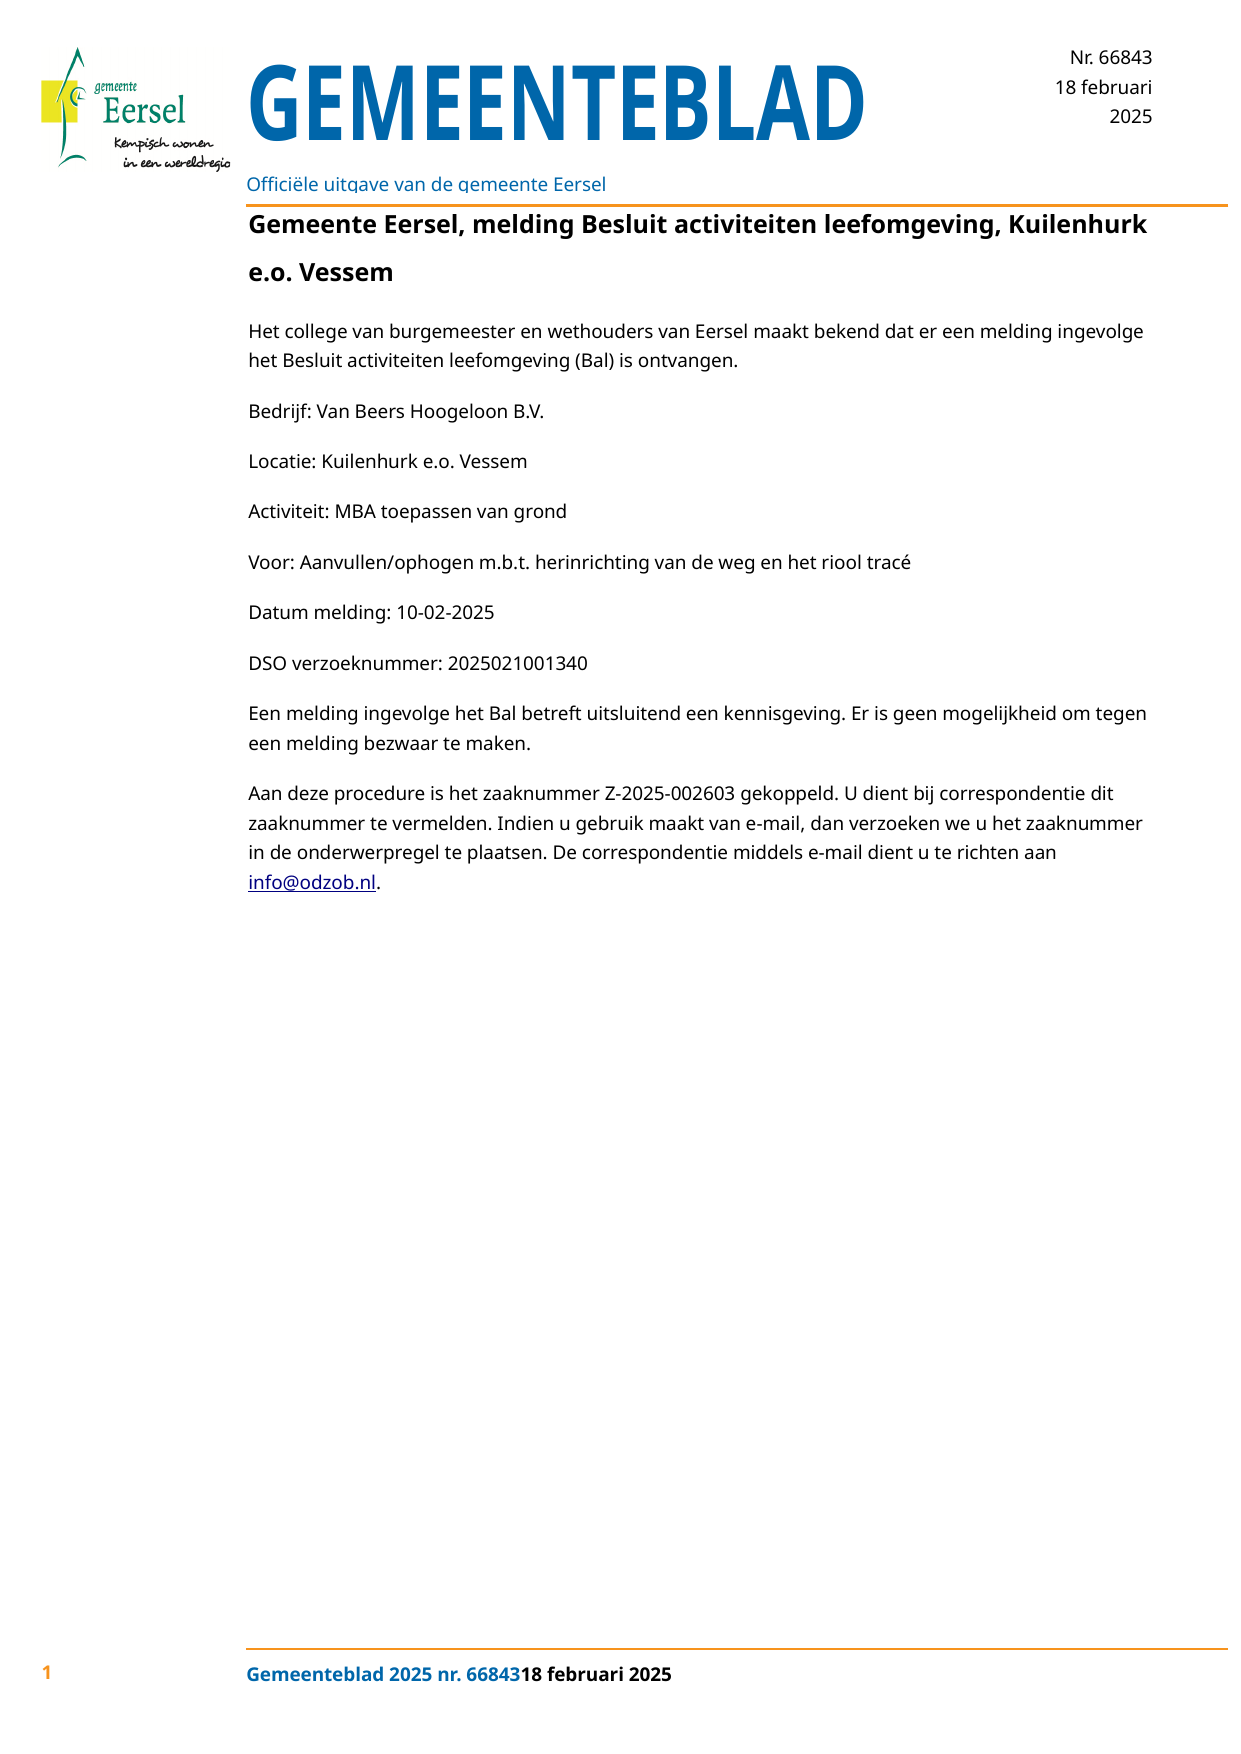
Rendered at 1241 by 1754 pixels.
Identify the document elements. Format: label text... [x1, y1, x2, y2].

text Bedrijf: Van Beers Hoogeloon B.V. [248, 398, 1152, 424]
text Aan deze procedure is het zaaknummer Z-2025-002603 gekoppeld. U dient bij correspondentie dit zaaknummer te vermelden. Indien u gebruik maakt van e-mail, dan verzoeken we u het zaaknummer in de onderwerpregel te plaatsen. De correspondentie middels e-mail dient u te richten aan info@odzob.nl. [248, 780, 1152, 895]
text DSO verzoeknummer: 2025021001340 [248, 650, 1152, 676]
text Datum melding: 10-02-2025 [248, 599, 1152, 625]
text Gemeente Eersel, melding Besluit activiteiten leefomgeving, Kuilenhurk e.o. Vessem [248, 207, 1152, 288]
text Activiteit: MBA toepassen van grond [248, 499, 1152, 524]
text Het college van burgemeester en wethouders van Eersel maakt bekend dat er een melding ingevolge het Besluit activiteiten leefomgeving (Bal) is ontvangen. [248, 318, 1152, 373]
text Locatie: Kuilenhurk e.o. Vessem [248, 448, 1152, 474]
text Voor: Aanvullen/ophogen m.b.t. herinrichting van de weg en het riool tracé [248, 549, 1152, 575]
picture [41, 47, 231, 172]
text Een melding ingevolge het Bal betreft uitsluitend een kennisgeving. Er is geen mogelijkheid om tegen een melding bezwaar te maken. [248, 700, 1152, 756]
